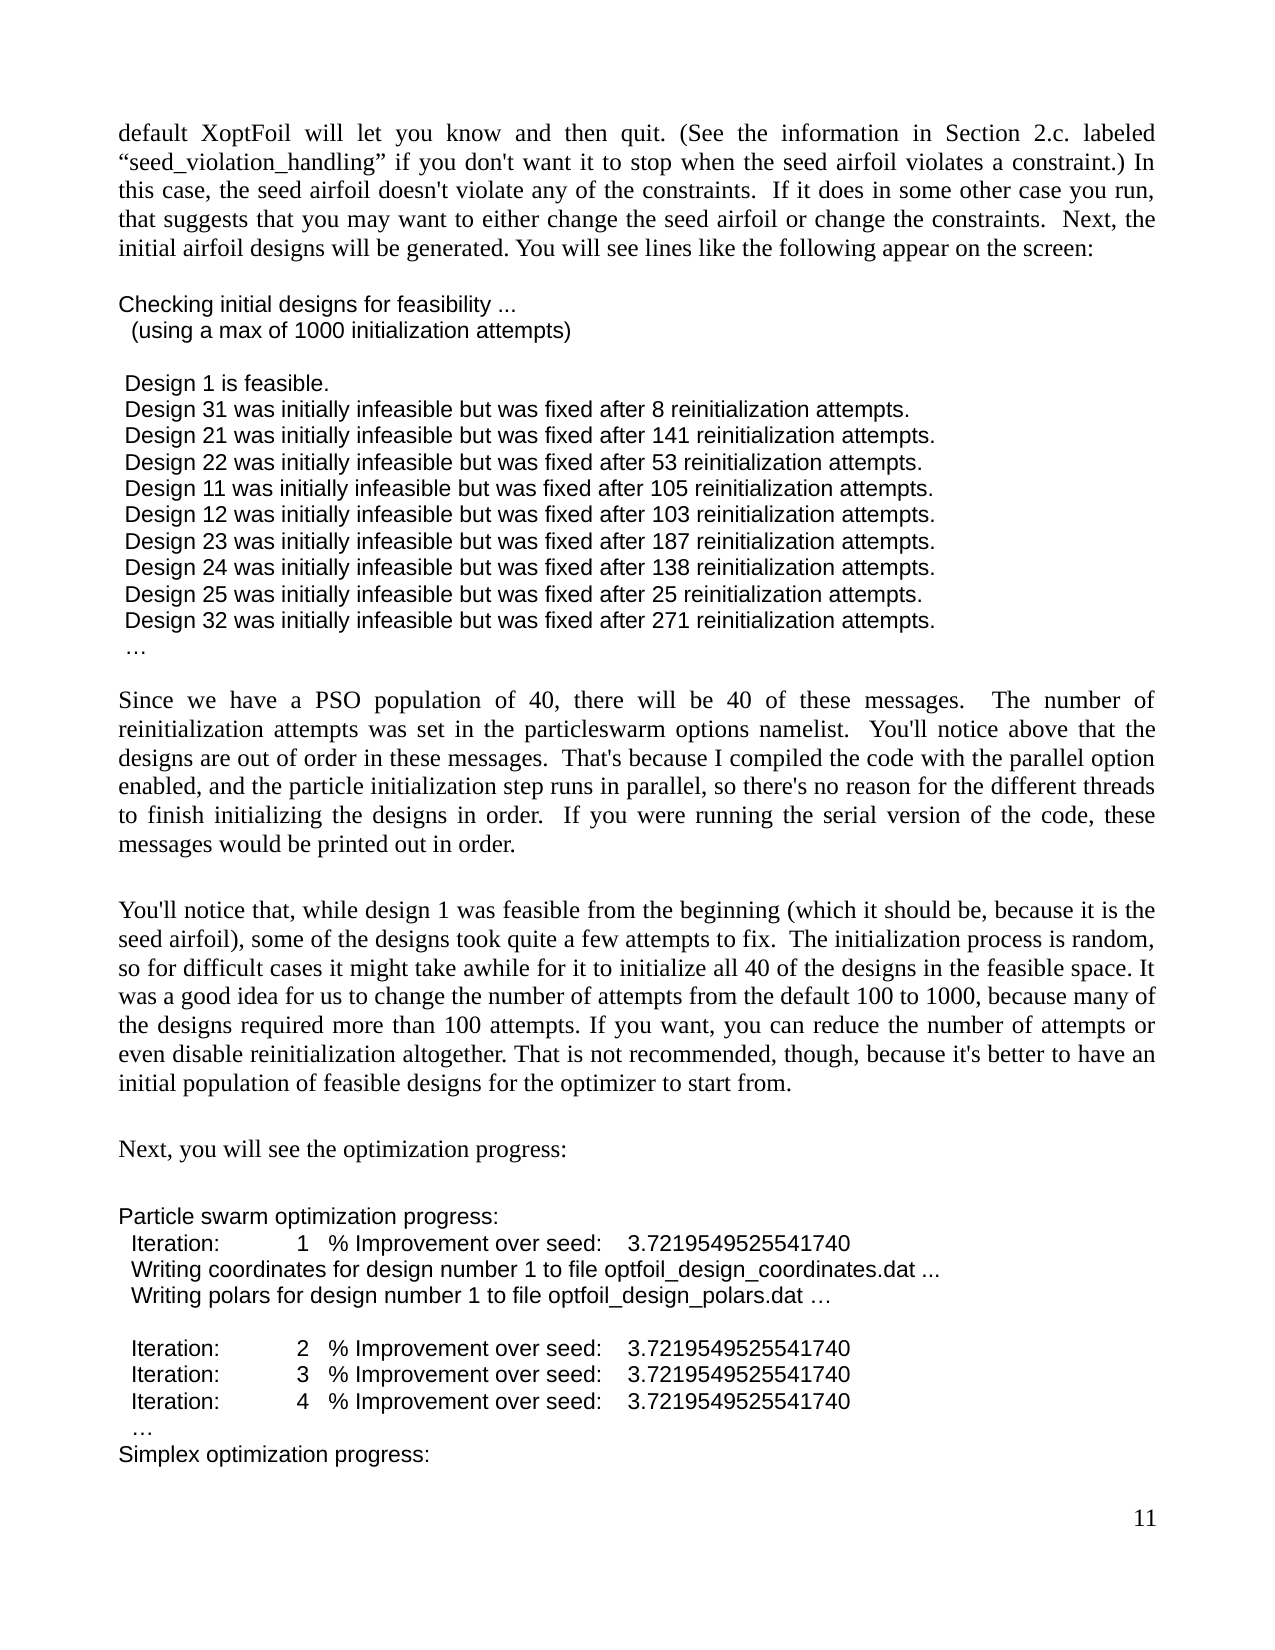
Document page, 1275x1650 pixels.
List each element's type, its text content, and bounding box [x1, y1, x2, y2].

text Design 22 was initially infeasible but was fixed after 53 reinitialization attempts. [118, 449, 1157, 475]
text Design 21 was initially infeasible but was fixed after 141 reinitialization attempts. [118, 422, 1157, 449]
text Simplex optimization progress: [118, 1441, 1157, 1467]
text Design 25 was initially infeasible but was fixed after 25 reinitialization attempts. [118, 581, 1157, 607]
text Iteration: 1 % Improvement over seed: 3.7219549525541740 [118, 1230, 1157, 1256]
text Writing coordinates for design number 1 to file optfoil_design_coordinates.dat ... [118, 1256, 1157, 1282]
text Checking initial designs for feasibility ... [118, 291, 1157, 317]
text Design 1 is feasible. [118, 370, 1157, 396]
text Design 24 was initially infeasible but was fixed after 138 reinitialization attempts. [118, 554, 1157, 581]
text … [118, 633, 1157, 659]
text Iteration: 2 % Improvement over seed: 3.7219549525541740 [118, 1335, 1157, 1361]
text Design 12 was initially infeasible but was fixed after 103 reinitialization attempts. [118, 501, 1157, 528]
text Next, you will see the optimization progress: [118, 1134, 1157, 1163]
text Iteration: 4 % Improvement over seed: 3.7219549525541740 [118, 1388, 1157, 1414]
text Iteration: 3 % Improvement over seed: 3.7219549525541740 [118, 1361, 1157, 1388]
text Design 32 was initially infeasible but was fixed after 271 reinitialization attempts. [118, 607, 1157, 633]
text Writing polars for design number 1 to file optfoil_design_polars.dat … [118, 1282, 1157, 1309]
text default XoptFoil will let you know and then quit. (See the information in Section 2.c. labeled “seed_violation_handling” if you don't want it to stop when the seed airfoil violates a constraint.) In this case, the seed airfoil doesn't violate any of the constraints. If it does in some other case you run, that suggests that you may want to either change the seed airfoil or change the constraints. Next, the initial airfoil designs will be generated. You will see lines like the following appear on the screen: [118, 118, 1157, 262]
text Design 23 was initially infeasible but was fixed after 187 reinitialization attempts. [118, 528, 1157, 554]
text You'll notice that, while design 1 was feasible from the beginning (which it should be, because it is the seed airfoil), some of the designs took quite a few attempts to fix. The initialization process is random, so for difficult cases it might take awhile for it to initialize all 40 of the designs in the feasible space. It was a good idea for us to change the number of attempts from the default 100 to 1000, because many of the designs required more than 100 attempts. If you want, you can reduce the number of attempts or even disable reinitialization altogether. That is not recommended, though, because it's better to have an initial population of feasible designs for the optimizer to start from. [118, 895, 1157, 1096]
text (using a max of 1000 initialization attempts) [118, 317, 1157, 343]
text Particle swarm optimization progress: [118, 1203, 1157, 1230]
text … [118, 1414, 1157, 1441]
text Design 11 was initially infeasible but was fixed after 105 reinitialization attempts. [118, 475, 1157, 501]
text Since we have a PSO population of 40, there will be 40 of these messages. The number of reinitialization attempts was set in the particleswarm options namelist. You'll notice above that the designs are out of order in these messages. That's because I compiled the code with the parallel option enabled, and the particle initialization step runs in parallel, so there's no reason for the different threads to finish initializing the designs in order. If you were running the serial version of the code, these messages would be printed out in order. [118, 685, 1157, 858]
text Design 31 was initially infeasible but was fixed after 8 reinitialization attempts. [118, 396, 1157, 422]
